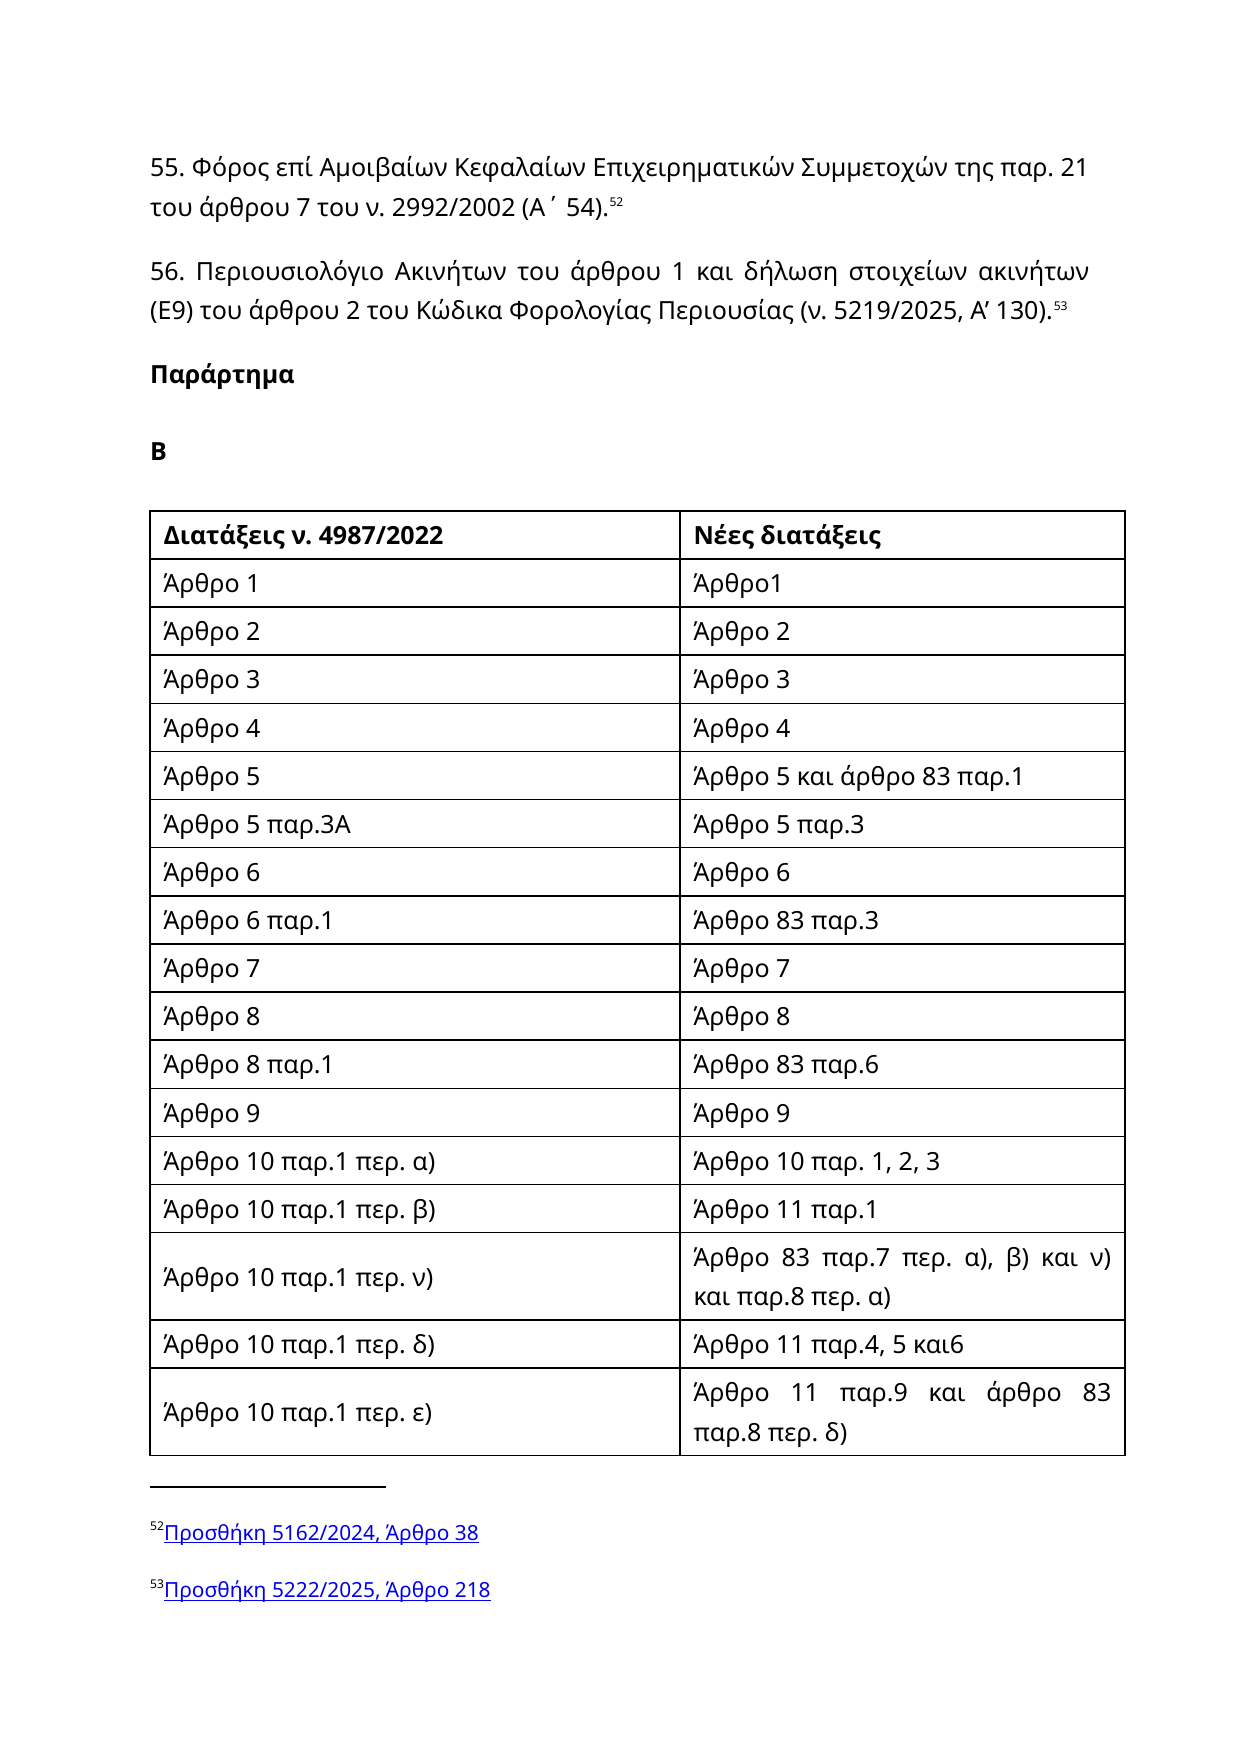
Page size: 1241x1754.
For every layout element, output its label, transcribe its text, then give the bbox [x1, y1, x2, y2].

table_cell Άρθρο 9 [681, 1089, 1124, 1136]
text Προσθήκη 5222/2025, Άρθρο 218 [150, 1576, 1090, 1604]
table_cell Άρθρο 8 παρ.1 [151, 1041, 679, 1087]
text 56. Περιουσιολόγιο Ακινήτων του άρθρου 1 και δήλωση στοιχείων ακινήτων (Ε9) του άρθρου 2 του Κώδικα Φορολογίας Περιουσίας (ν. 5219/2025, Α’ 130). [150, 253, 1090, 327]
table_cell Άρθρο 11 παρ.4, 5 και6 [681, 1321, 1124, 1367]
table_cell Άρθρο 83 παρ.7 περ. α), β) και ν) και παρ.8 περ. α) [681, 1233, 1124, 1319]
table_cell Άρθρο 10 παρ.1 περ. α) [151, 1137, 679, 1184]
table_cell Άρθρο 7 [681, 945, 1124, 991]
text Προσθήκη 5162/2024, Άρθρο 38 [150, 1518, 1090, 1546]
table_cell Άρθρο 10 παρ.1 περ. δ) [151, 1321, 679, 1367]
table_cell Άρθρο 2 [681, 608, 1124, 654]
table_cell Άρθρο 4 [151, 704, 679, 751]
table_cell Άρθρο1 [681, 560, 1124, 606]
table_cell Άρθρο 1 [151, 560, 679, 606]
table_cell Άρθρο 10 παρ. 1, 2, 3 [681, 1137, 1124, 1184]
table_cell Άρθρο 5 [151, 752, 679, 799]
table_cell Άρθρο 10 παρ.1 περ. β) [151, 1185, 679, 1232]
table_cell Άρθρο 7 [151, 945, 679, 991]
table_cell Άρθρο 6 [151, 848, 679, 895]
table_cell Άρθρο 9 [151, 1089, 679, 1136]
table_cell Άρθρο 2 [151, 608, 679, 654]
table_cell Άρθρο 83 παρ.3 [681, 897, 1124, 943]
table_cell Άρθρο 10 παρ.1 περ. ε) [151, 1369, 679, 1454]
title Β [150, 433, 1090, 467]
table_cell Άρθρο 83 παρ.6 [681, 1041, 1124, 1087]
table_cell Άρθρο 3 [151, 656, 679, 702]
table_cell Άρθρο 8 [151, 993, 679, 1039]
table_cell Άρθρο 5 και άρθρο 83 παρ.1 [681, 752, 1124, 799]
table_cell Άρθρο 11 παρ.1 [681, 1185, 1124, 1232]
table_cell Άρθρο 8 [681, 993, 1124, 1039]
table_cell Άρθρο 6 παρ.1 [151, 897, 679, 943]
table_cell Άρθρο 4 [681, 704, 1124, 751]
table_header Διατάξεις ν. 4987/2022 [151, 512, 679, 558]
table_cell Άρθρο 5 παρ.3Α [151, 800, 679, 847]
table_cell Άρθρο 11 παρ.9 και άρθρο 83 παρ.8 περ. δ) [681, 1369, 1124, 1454]
text 55. Φόρος επί Αμοιβαίων Κεφαλαίων Επιχειρηματικών Συμμετοχών της παρ. 21 του άρθρου 7 του ν. 2992/2002 (Α΄ 54). [150, 150, 1090, 223]
table_cell Άρθρο 3 [681, 656, 1124, 702]
title Παράρτημα [150, 357, 1090, 391]
table_cell Άρθρο 6 [681, 848, 1124, 895]
table_cell Άρθρο 5 παρ.3 [681, 800, 1124, 847]
table_header Νέες διατάξεις [681, 512, 1124, 558]
table_cell Άρθρο 10 παρ.1 περ. ν) [151, 1233, 679, 1319]
